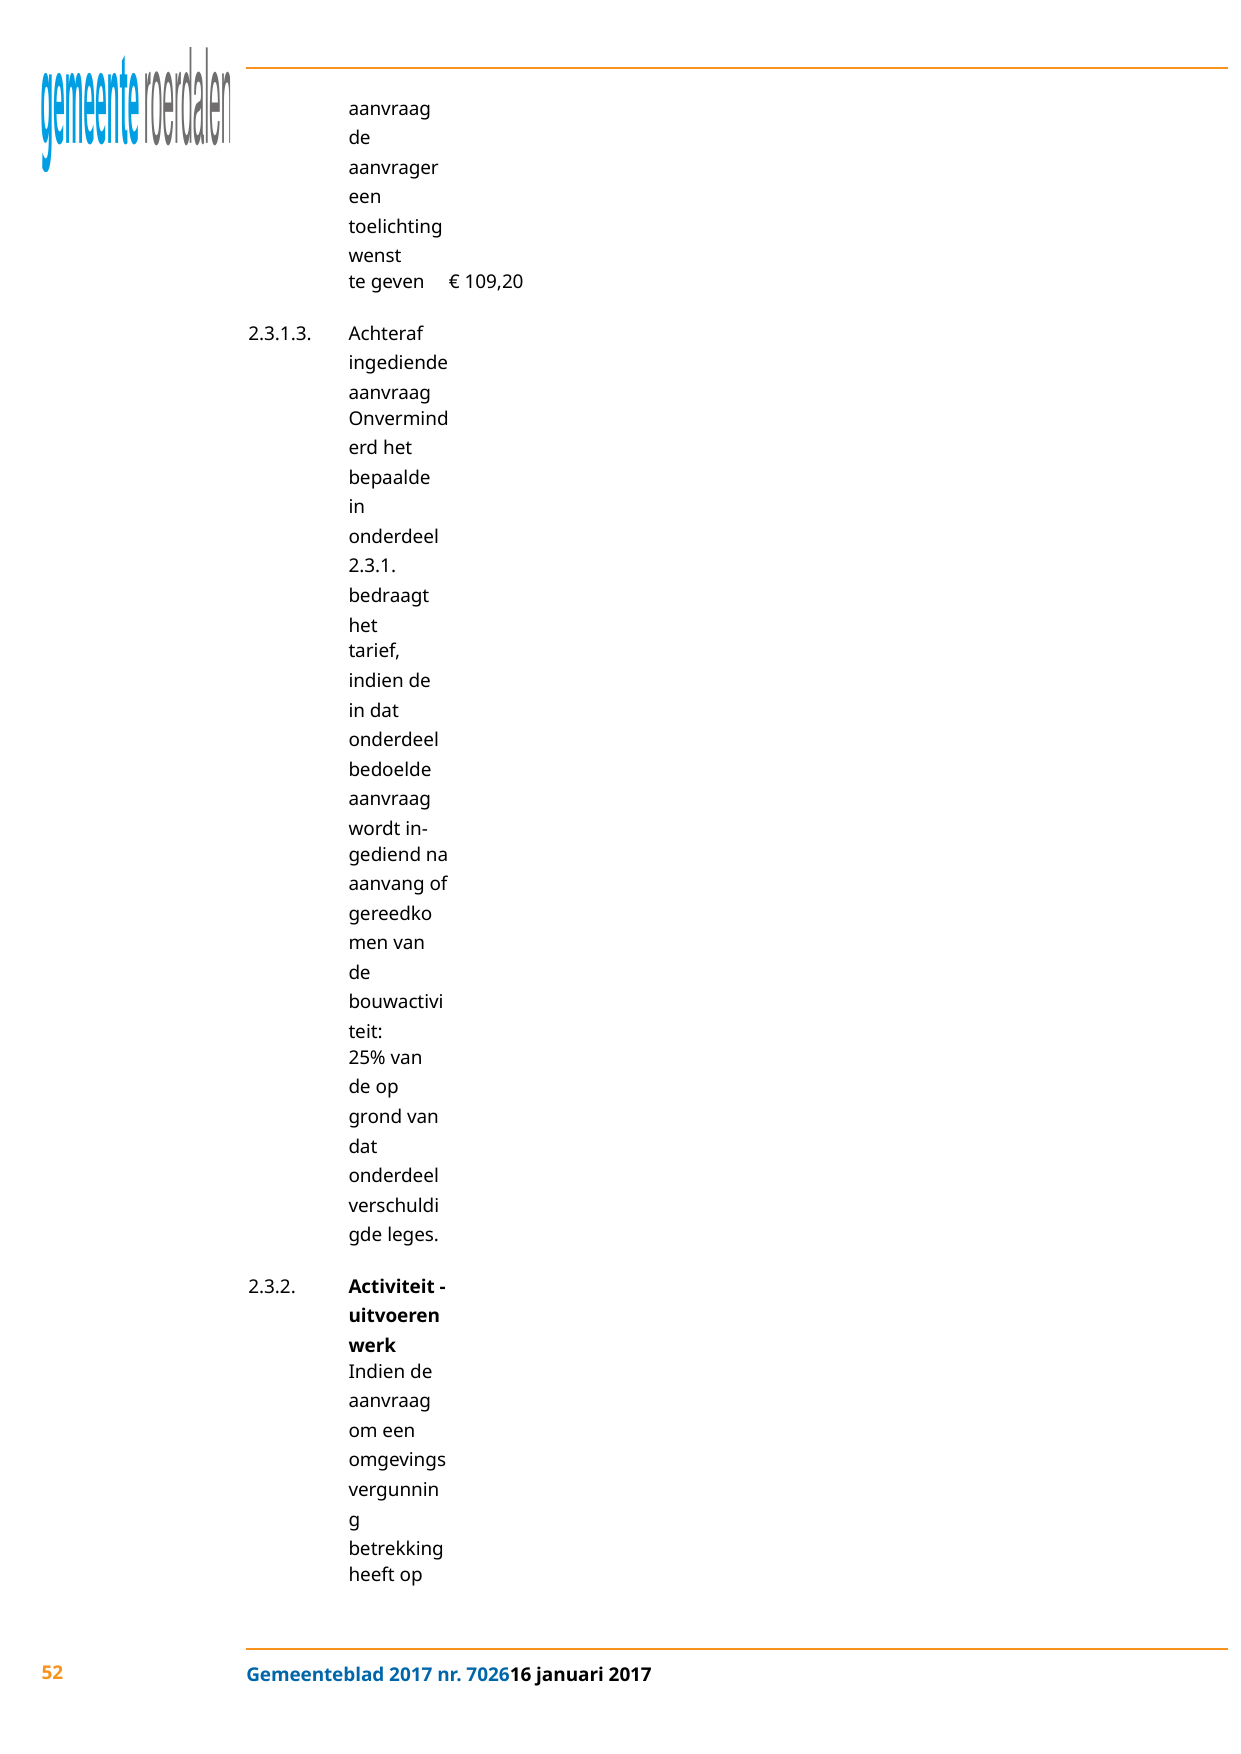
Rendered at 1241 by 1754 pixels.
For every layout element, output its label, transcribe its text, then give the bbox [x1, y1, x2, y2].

table_cell aanvraag de aanvrager een toelichting wenst [348, 95, 449, 268]
table_cell tarief, indien de in dat onderdeel bedoelde aanvraag wordt in- [348, 638, 449, 841]
table_cell [449, 1358, 549, 1561]
picture [41, 47, 231, 172]
table_cell Onverminderd het bepaalde in onderdeel 2.3.1. bedraagt het [348, 405, 449, 638]
table_cell [248, 95, 348, 268]
table_cell € 109,20 [449, 269, 549, 294]
table_cell Achteraf ingediende aanvraag [348, 320, 449, 405]
table_cell [248, 294, 348, 320]
table_cell [248, 1247, 348, 1273]
table_cell 2.3.2. [248, 1273, 348, 1358]
table_cell [449, 320, 549, 405]
table_cell [449, 1273, 549, 1358]
table_cell [449, 638, 549, 841]
table_cell [449, 95, 549, 268]
table_cell [248, 1044, 348, 1247]
table_cell heeft op [348, 1561, 449, 1587]
table_cell Indien de aanvraag om een omgevingsvergunning betrekking [348, 1358, 449, 1561]
table_cell [248, 1561, 348, 1587]
table_cell [248, 1358, 348, 1561]
table_cell [248, 841, 348, 1044]
table_cell Activiteit - uitvoeren werk [348, 1273, 449, 1358]
table_cell [248, 638, 348, 841]
table_cell [348, 1247, 449, 1273]
picture [41, 134, 48, 172]
table_cell 25% van de op grond van dat onderdeel verschuldigde leges. [348, 1044, 449, 1247]
table_cell te geven [348, 269, 449, 294]
table_cell [348, 294, 449, 320]
table_cell [449, 1561, 549, 1587]
table_cell [449, 405, 549, 638]
table_cell [449, 1044, 549, 1247]
table_cell [248, 269, 348, 294]
table_cell [449, 1247, 549, 1273]
table_cell [449, 841, 549, 1044]
table_cell [248, 405, 348, 638]
table_cell [449, 294, 549, 320]
table_cell 2.3.1.3. [248, 320, 348, 405]
table_cell gediend na aanvang of gereedkomen van de bouwactiviteit: [348, 841, 449, 1044]
